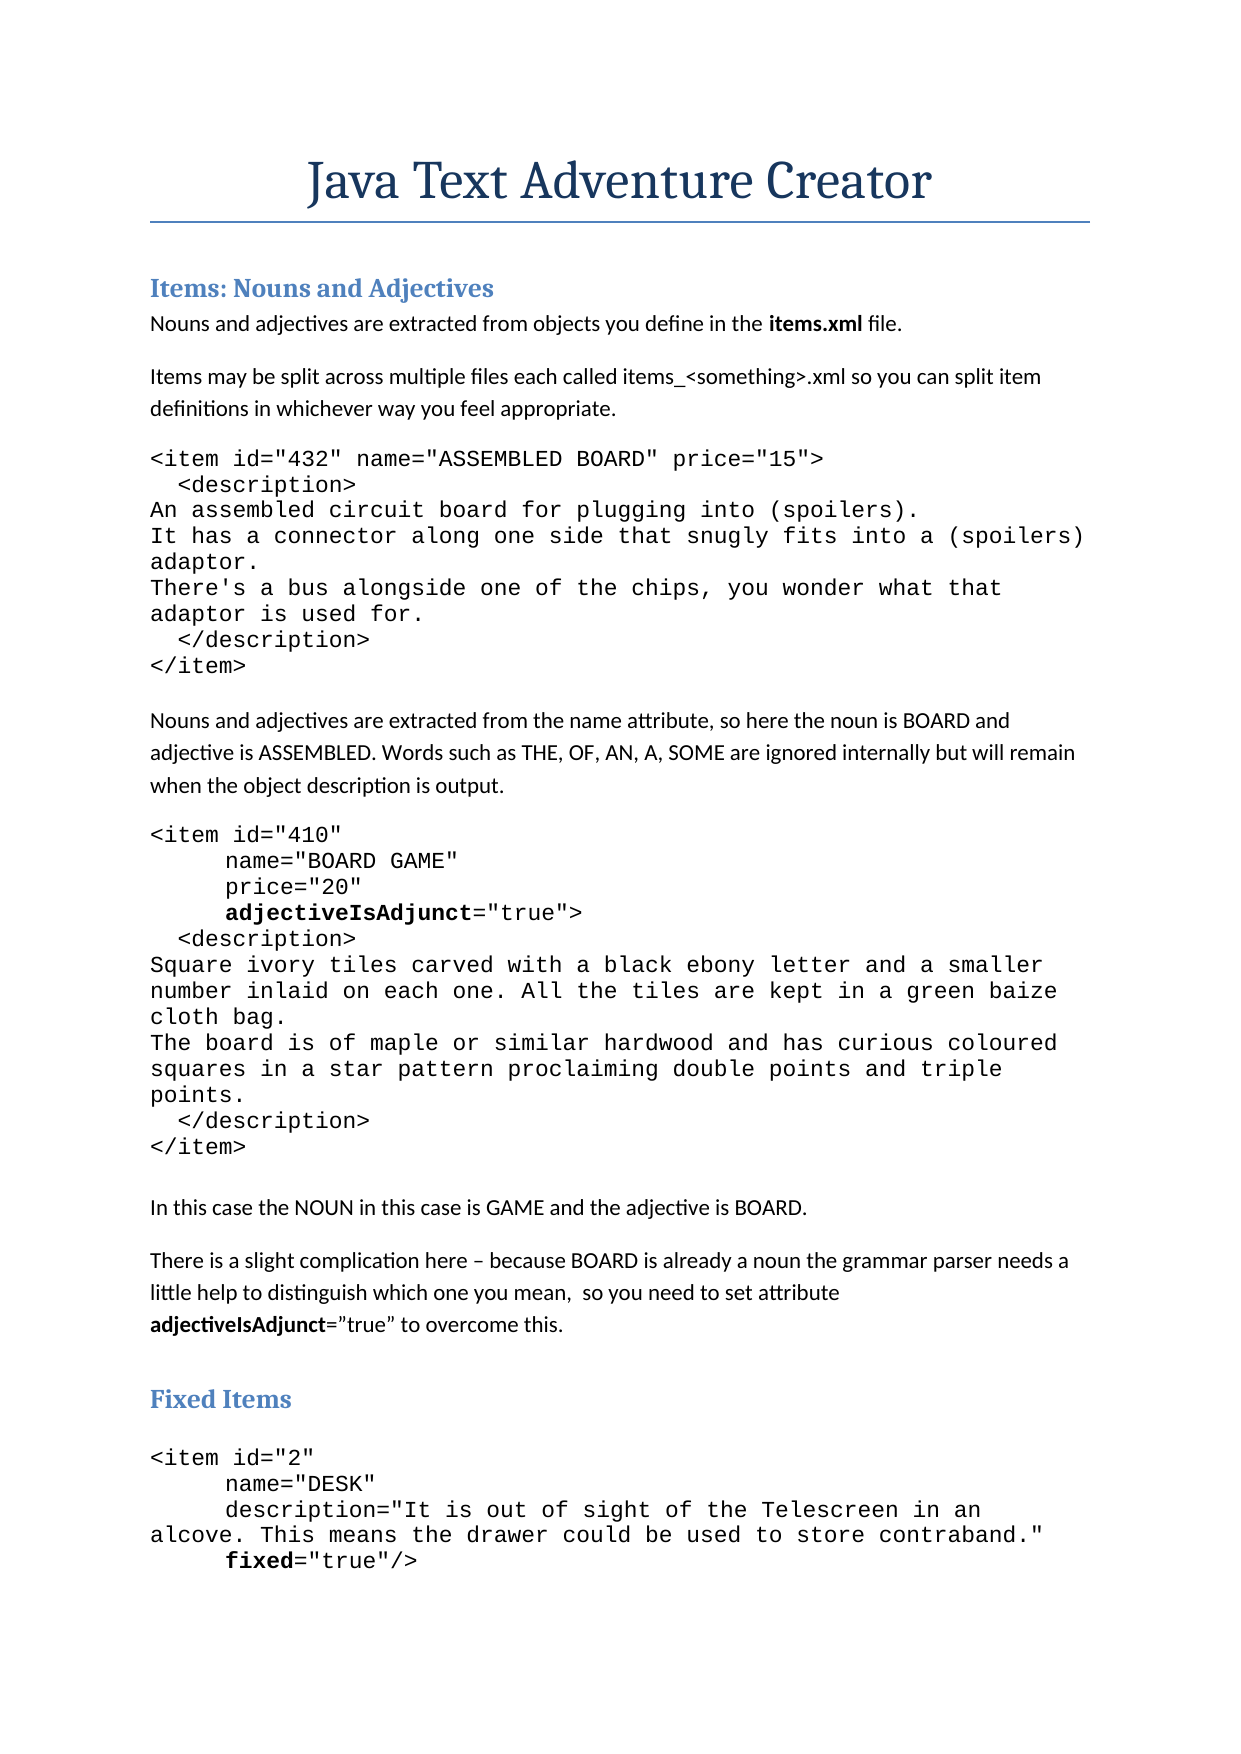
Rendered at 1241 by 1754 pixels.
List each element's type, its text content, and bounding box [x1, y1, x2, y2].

text <item id="410" [150, 824, 1090, 850]
text There's a bus alongside one of the chips, you wonder what that adaptor is used for. [150, 577, 1090, 628]
text <description> [150, 927, 1090, 953]
text </item> [150, 654, 1090, 680]
text Square ivory tiles carved with a black ebony letter and a smaller number inlaid on each one. All the tiles are kept in a green baize cloth bag. [150, 953, 1090, 1031]
text adjectiveIsAdjunct="true"> [150, 902, 1090, 927]
text name="DESK" [150, 1472, 1090, 1498]
text </description> [150, 1109, 1090, 1135]
text Nouns and adjectives are extracted from the name attribute, so here the noun is BOARD and adjective is ASSEMBLED. Words such as THE, OF, AN, A, SOME are ignored internally but will remain when the object description is output. [150, 706, 1090, 799]
text </description> [150, 628, 1090, 654]
subtitle Fixed Items [150, 1384, 1090, 1416]
subtitle Items: Nouns and Adjectives [150, 273, 1090, 304]
text name="BOARD GAME" [150, 850, 1090, 876]
text It has a connector along one side that snugly fits into a (spoilers) adaptor. [150, 525, 1090, 577]
text <item id="2" [150, 1446, 1090, 1472]
text There is a slight complication here – because BOARD is already a noun the grammar parser needs a little help to distinguish which one you mean, so you need to set attribute adjectiveIsAdjunct=”true” to overcome this. [150, 1246, 1090, 1338]
text An assembled circuit board for plugging into (spoilers). [150, 499, 1090, 525]
text <description> [150, 473, 1090, 499]
text Nouns and adjectives are extracted from objects you define in the items.xml file. [150, 309, 1090, 337]
text </item> [150, 1135, 1090, 1161]
text In this case the NOUN in this case is GAME and the adjective is BOARD. [150, 1161, 1090, 1221]
text <item id="432" name="ASSEMBLED BOARD" price="15"> [150, 447, 1090, 473]
text The board is of maple or similar hardwood and has curious coloured squares in a star pattern proclaiming double points and triple points. [150, 1031, 1090, 1109]
text Items may be split across multiple files each called items_<something>.xml so you can split item definitions in whichever way you feel appropriate. [150, 362, 1090, 422]
text price="20" [150, 876, 1090, 902]
text description="It is out of sight of the Telescreen in an alcove. This means the drawer could be used to store contraband." fixed="true"/> [150, 1498, 1090, 1576]
